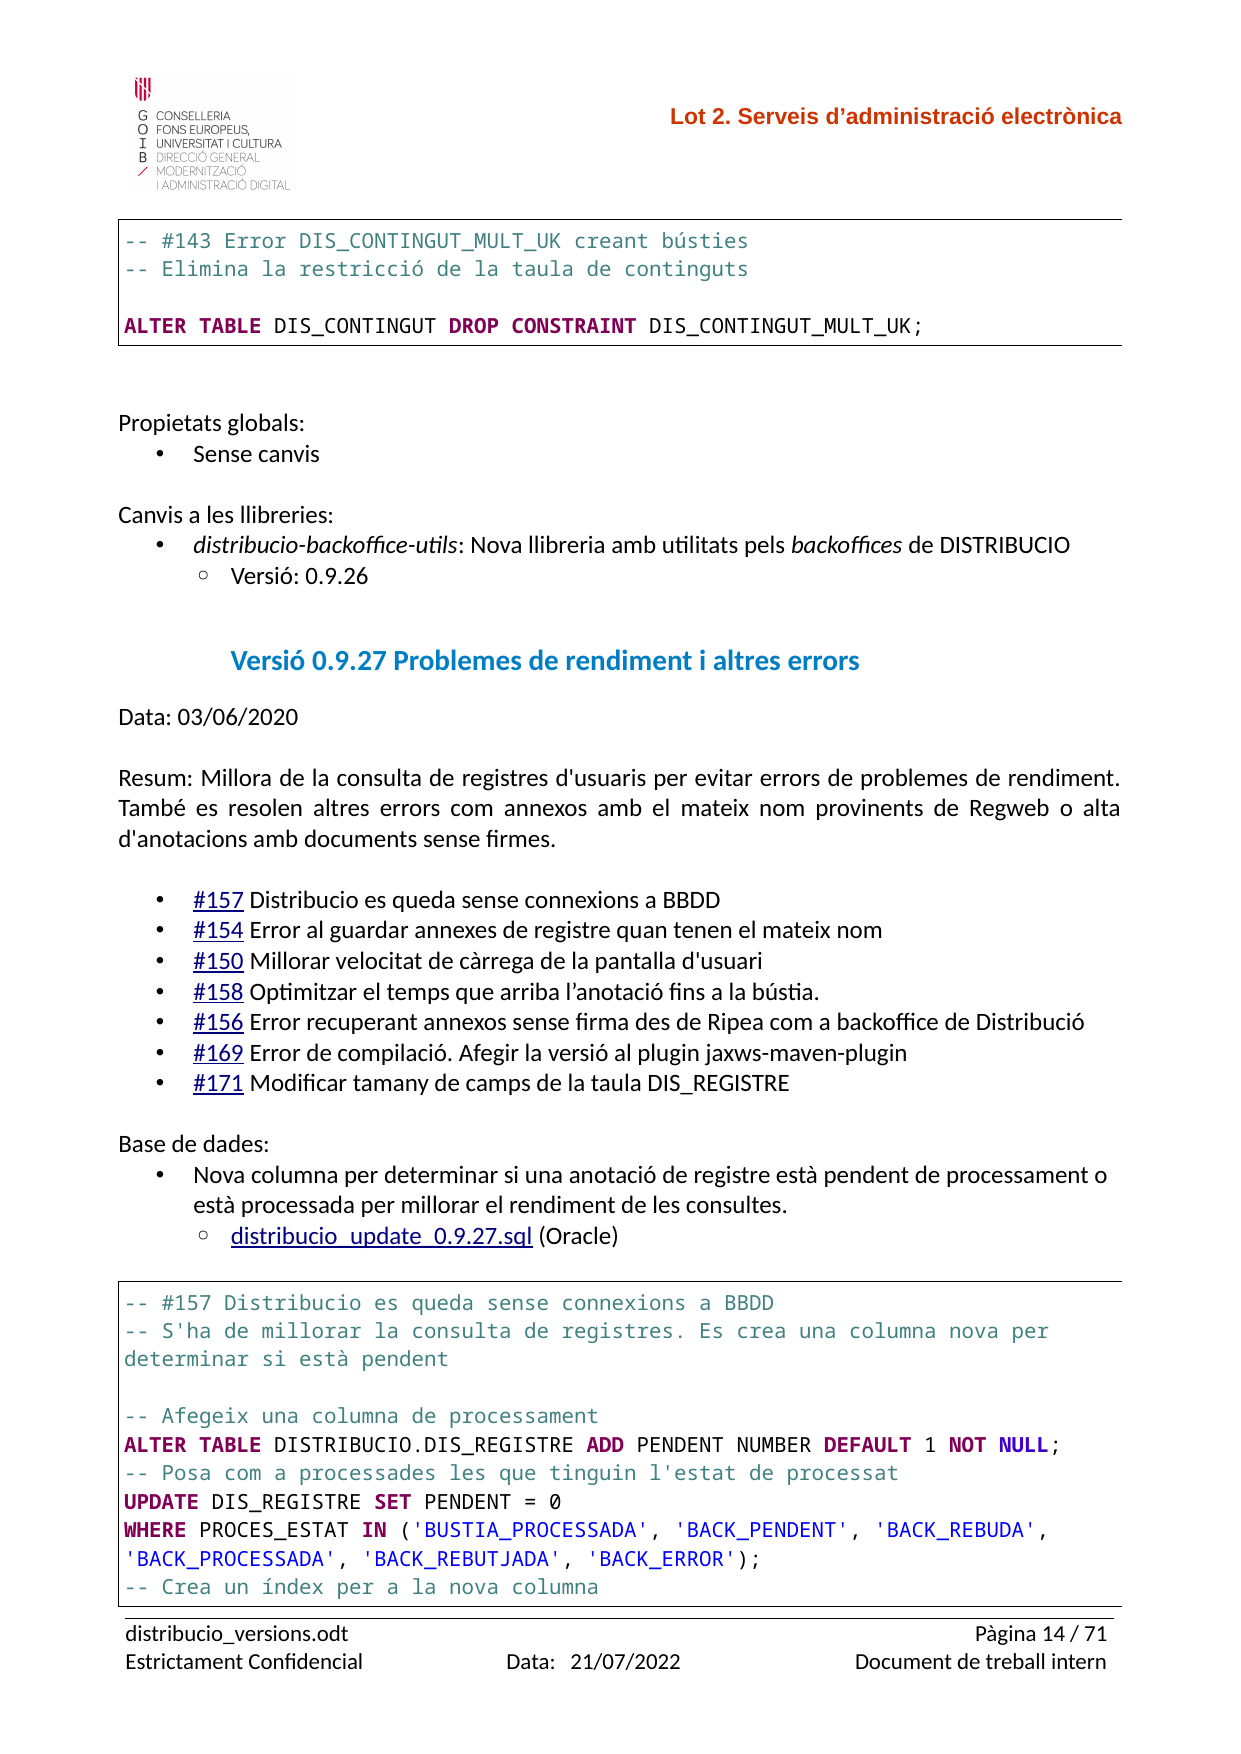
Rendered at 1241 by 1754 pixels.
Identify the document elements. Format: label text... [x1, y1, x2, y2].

list distribucio_update_0.9.27.sql (Oracle) [193, 1220, 1122, 1250]
text Data: 03/06/2020 [118, 701, 1122, 732]
table_header -- #157 Distribucio es queda sense connexions a BBDD -- S'ha de millorar la consulta de registres. Es crea una columna nova per determinar si està pendent -- Afegeix una columna de processament ALTER TABLE DISTRIBUCIO.DIS_REGISTRE ADD PENDENT NUMBER DEFAULT 1 NOT NULL; -- Posa com a processades les que tinguin l'estat de processat UPDATE DIS_REGISTRE SET PENDENT = 0 WHERE PROCES_ESTAT IN ('BUSTIA_PROCESSADA', 'BACK_PENDENT', 'BACK_REBUDA', 'BACK_PROCESSADA', 'BACK_REBUTJADA', 'BACK_ERROR'); -- Crea un índex per a la nova columna [119, 1282, 1122, 1606]
text Base de dades: [118, 1128, 1122, 1159]
text Resum: Millora de la consulta de registres d'usuaris per evitar errors de problemes de rendiment. També es resolen altres errors com annexos amb el mateix nom provinents de Regweb o alta d'anotacions amb documents sense firmes. [118, 762, 1122, 854]
list distribucio-backoffice-utils: Nova llibreria amb utilitats pels backoffices de DISTRIBUCIO [156, 529, 1122, 560]
list #150 Millorar velocitat de càrrega de la pantalla d'usuari [156, 945, 1122, 976]
text Propietats globals: [118, 407, 1122, 438]
text Canvis a les llibreries: [118, 499, 1122, 529]
list #157 Distribucio es queda sense connexions a BBDD [156, 884, 1122, 915]
subtitle Versió 0.9.27 Problemes de rendiment i altres errors [153, 642, 1122, 677]
table_header -- #143 Error DIS_CONTINGUT_MULT_UK creant bústies -- Elimina la restricció de la taula de continguts ALTER TABLE DIS_CONTINGUT DROP CONSTRAINT DIS_CONTINGUT_MULT_UK; [119, 220, 1122, 345]
list #171 Modificar tamany de camps de la taula DIS_REGISTRE [156, 1067, 1122, 1098]
picture [126, 70, 299, 197]
list Nova columna per determinar si una anotació de registre està pendent de processament o està processada per millorar el rendiment de les consultes. [156, 1159, 1122, 1220]
list #156 Error recuperant annexos sense firma des de Ripea com a backoffice de Distribució [156, 1006, 1122, 1037]
list #158 Optimitzar el temps que arriba l’anotació fins a la bústia. [156, 976, 1122, 1006]
list Sense canvis [156, 438, 1122, 468]
list Versió: 0.9.26 [193, 560, 1122, 591]
list #154 Error al guardar annexes de registre quan tenen el mateix nom [156, 915, 1122, 945]
list #169 Error de compilació. Afegir la versió al plugin jaxws-maven-plugin [156, 1037, 1122, 1067]
